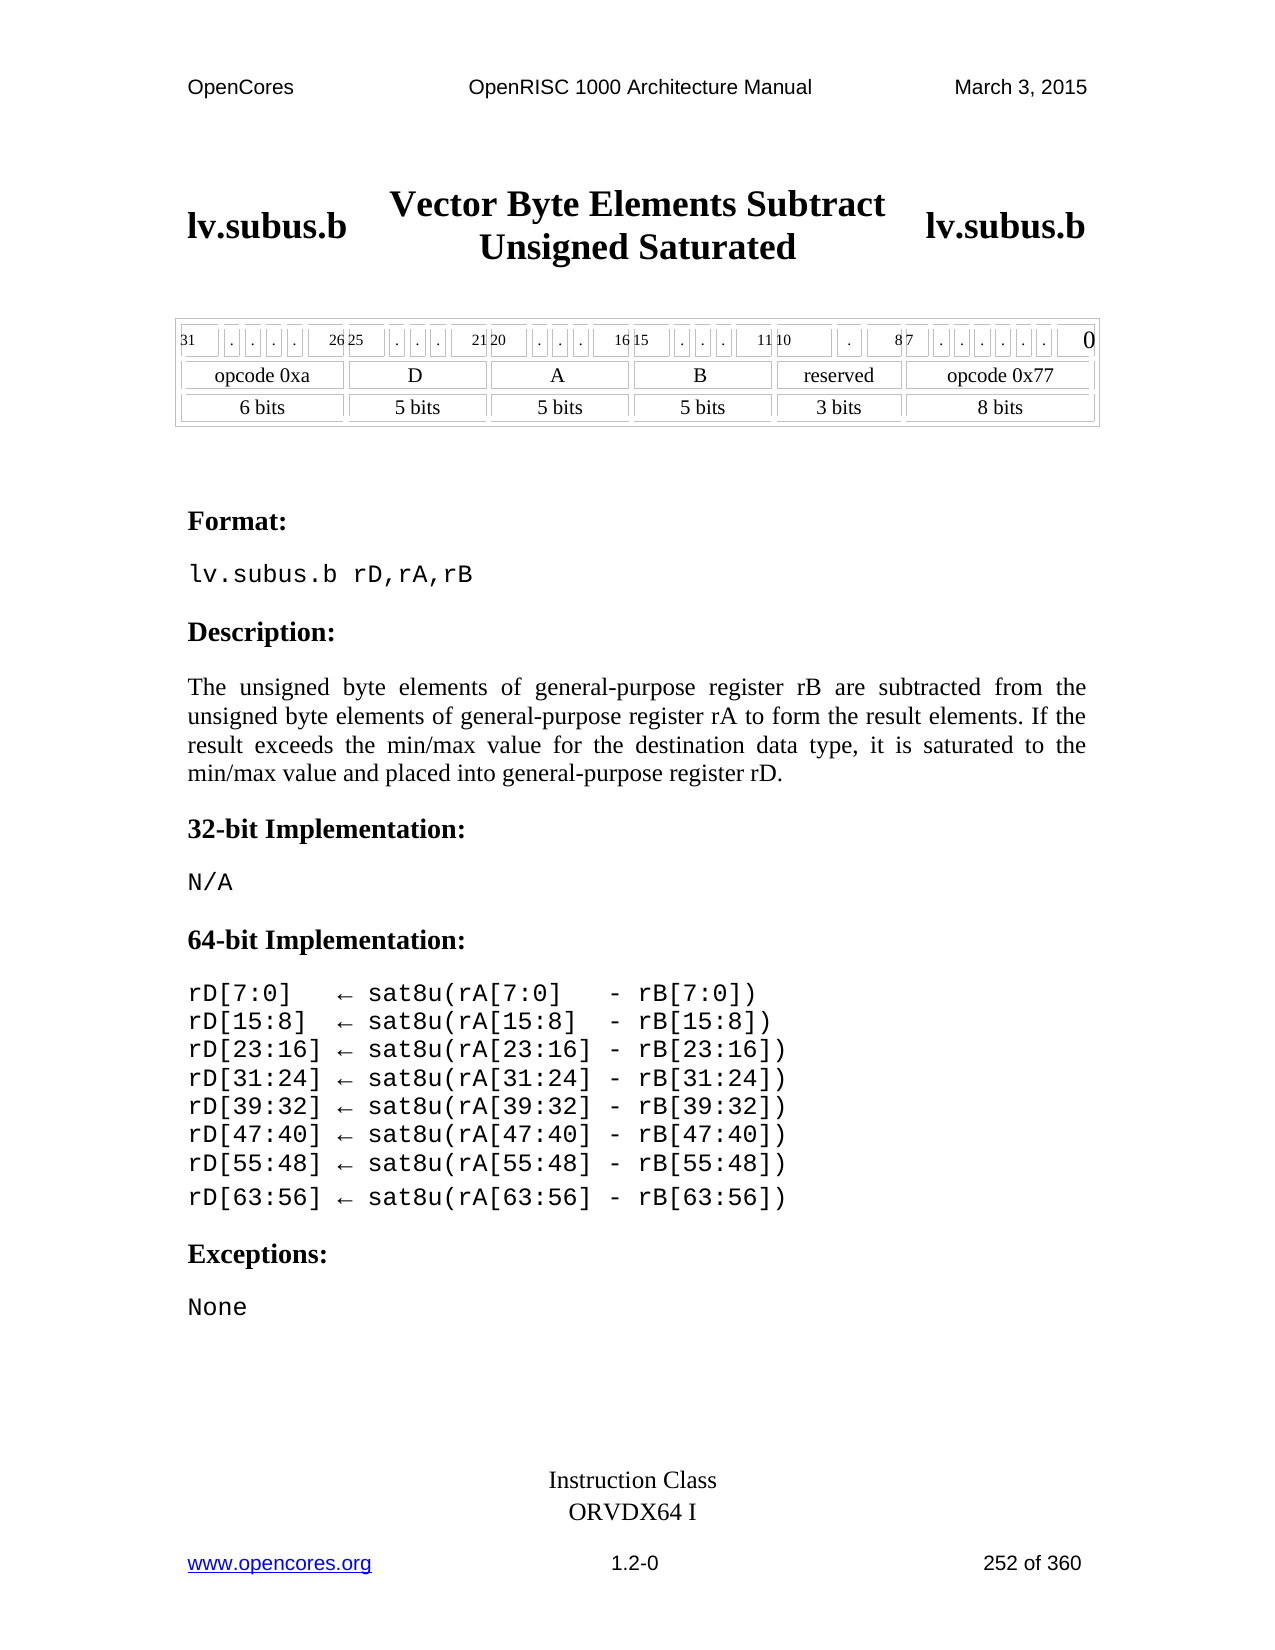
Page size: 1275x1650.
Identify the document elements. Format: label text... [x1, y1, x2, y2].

text rD[7:0] ← sat8u(rA[7:0] - rB[7:0]) rD[15:8] ← sat8u(rA[15:8] - rB[15:8]) rD[23:16] ← sat8u(rA[23:16] - rB[23:16]) rD[31:24] ← sat8u(rA[31:24] - rB[31:24]) rD[39:32] ← sat8u(rA[39:32] - rB[39:32]) rD[47:40] ← sat8u(rA[47:40] - rB[47:40]) rD[55:48] ← sat8u(rA[55:48] - rB[55:48]) rD[63:56] ← sat8u(rA[63:56] - rB[63:56]) [187, 980, 1087, 1212]
text None [187, 1295, 1087, 1323]
text The unsigned byte elements of general-purpose register rB are subtracted from the unsigned byte elements of general-purpose register rA to form the result elements. If the result exceeds the min/max value for the destination data type, it is saturated to the min/max value and placed into general-purpose register rD. [187, 672, 1087, 787]
text 32-bit Implementation: [187, 812, 1087, 844]
text Description: [187, 615, 1087, 647]
text lv.subus.b rD,rA,rB [187, 561, 1087, 590]
text 64-bit Implementation: [187, 923, 1087, 955]
text Exceptions: [187, 1237, 1087, 1270]
text N/A [187, 869, 1087, 898]
text Format: [187, 504, 1087, 536]
